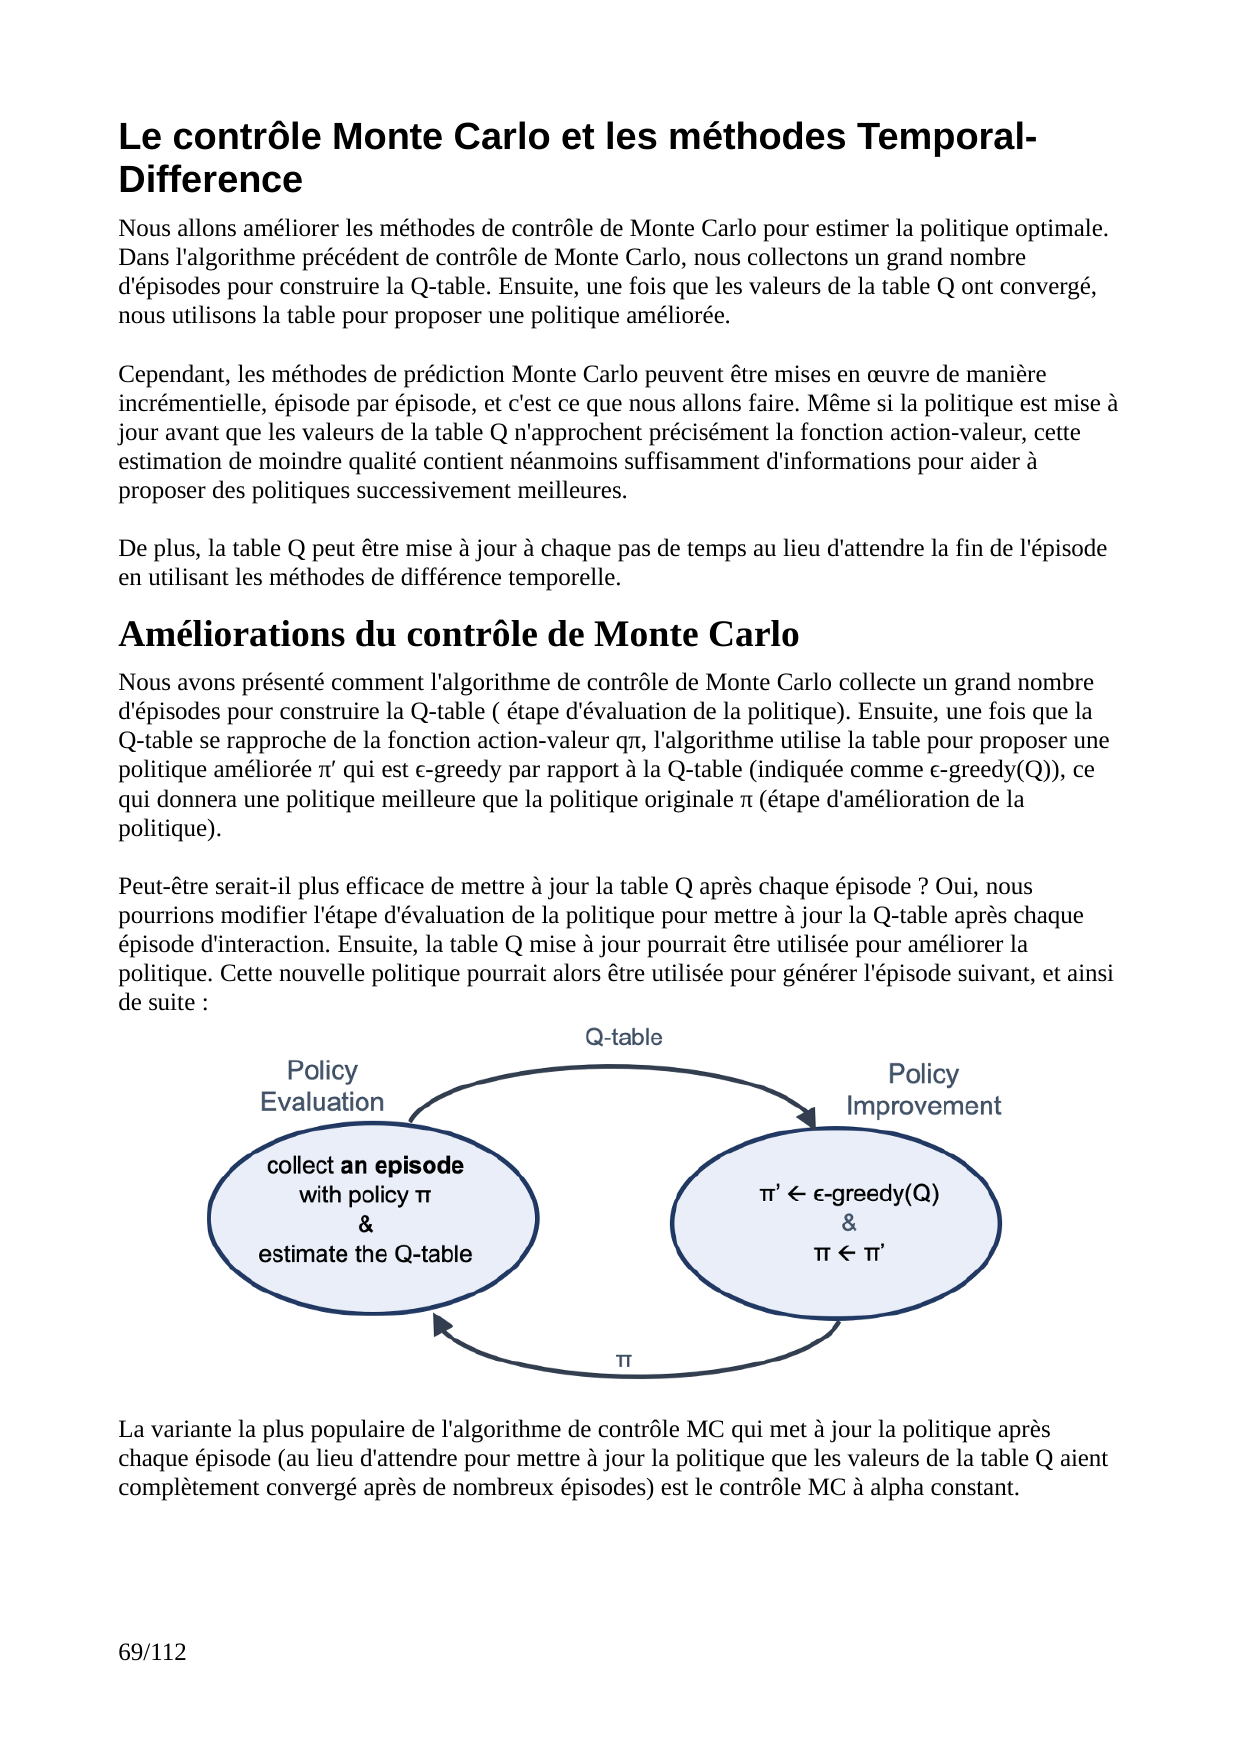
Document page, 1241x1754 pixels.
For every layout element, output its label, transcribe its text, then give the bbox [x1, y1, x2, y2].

subtitle Le contrôle Monte Carlo et les méthodes Temporal-Difference [118, 113, 1122, 201]
text Cependant, les méthodes de prédiction Monte Carlo peuvent être mises en œuvre de manière incrémentielle, épisode par épisode, et c'est ce que nous allons faire. Même si la politique est mise à jour avant que les valeurs de la table Q n'approchent précisément la fonction action-valeur, cette estimation de moindre qualité contient néanmoins suffisamment d'informations pour aider à proposer des politiques successivement meilleures. [118, 358, 1122, 504]
text Peut-être serait-il plus efficace de mettre à jour la table Q après chaque épisode ? Oui, nous pourrions modifier l'étape d'évaluation de la politique pour mettre à jour la Q-table après chaque épisode d'interaction. Ensuite, la table Q mise à jour pourrait être utilisée pour améliorer la politique. Cette nouvelle politique pourrait alors être utilisée pour générer l'épisode suivant, et ainsi de suite : [118, 871, 1122, 1016]
text De plus, la table Q peut être mise à jour à chaque pas de temps au lieu d'attendre la fin de l'épisode en utilisant les méthodes de différence temporelle. [118, 533, 1122, 591]
text La variante la plus populaire de l'algorithme de contrôle MC qui met à jour la politique après chaque épisode (au lieu d'attendre pour mettre à jour la politique que les valeurs de la table Q aient complètement convergé après de nombreux épisodes) est le contrôle MC à alpha constant. [118, 1414, 1122, 1501]
text Nous allons améliorer les méthodes de contrôle de Monte Carlo pour estimer la politique optimale. Dans l'algorithme précédent de contrôle de Monte Carlo, nous collectons un grand nombre d'épisodes pour construire la Q-table. Ensuite, une fois que les valeurs de la table Q ont convergé, nous utilisons la table pour proposer une politique améliorée. [118, 213, 1122, 329]
picture [118, 1016, 1123, 1385]
subtitle Améliorations du contrôle de Monte Carlo [118, 612, 1122, 655]
text Nous avons présenté comment l'algorithme de contrôle de Monte Carlo collecte un grand nombre d'épisodes pour construire la Q-table ( étape d'évaluation de la politique). Ensuite, une fois que la Q-table se rapproche de la fonction action-valeur qπ, l'algorithme utilise la table pour proposer une politique améliorée π′ qui est ϵ-greedy par rapport à la Q-table (indiquée comme ϵ-greedy(Q)), ce qui donnera une politique meilleure que la politique originale π (étape d'amélioration de la politique). [118, 667, 1122, 842]
